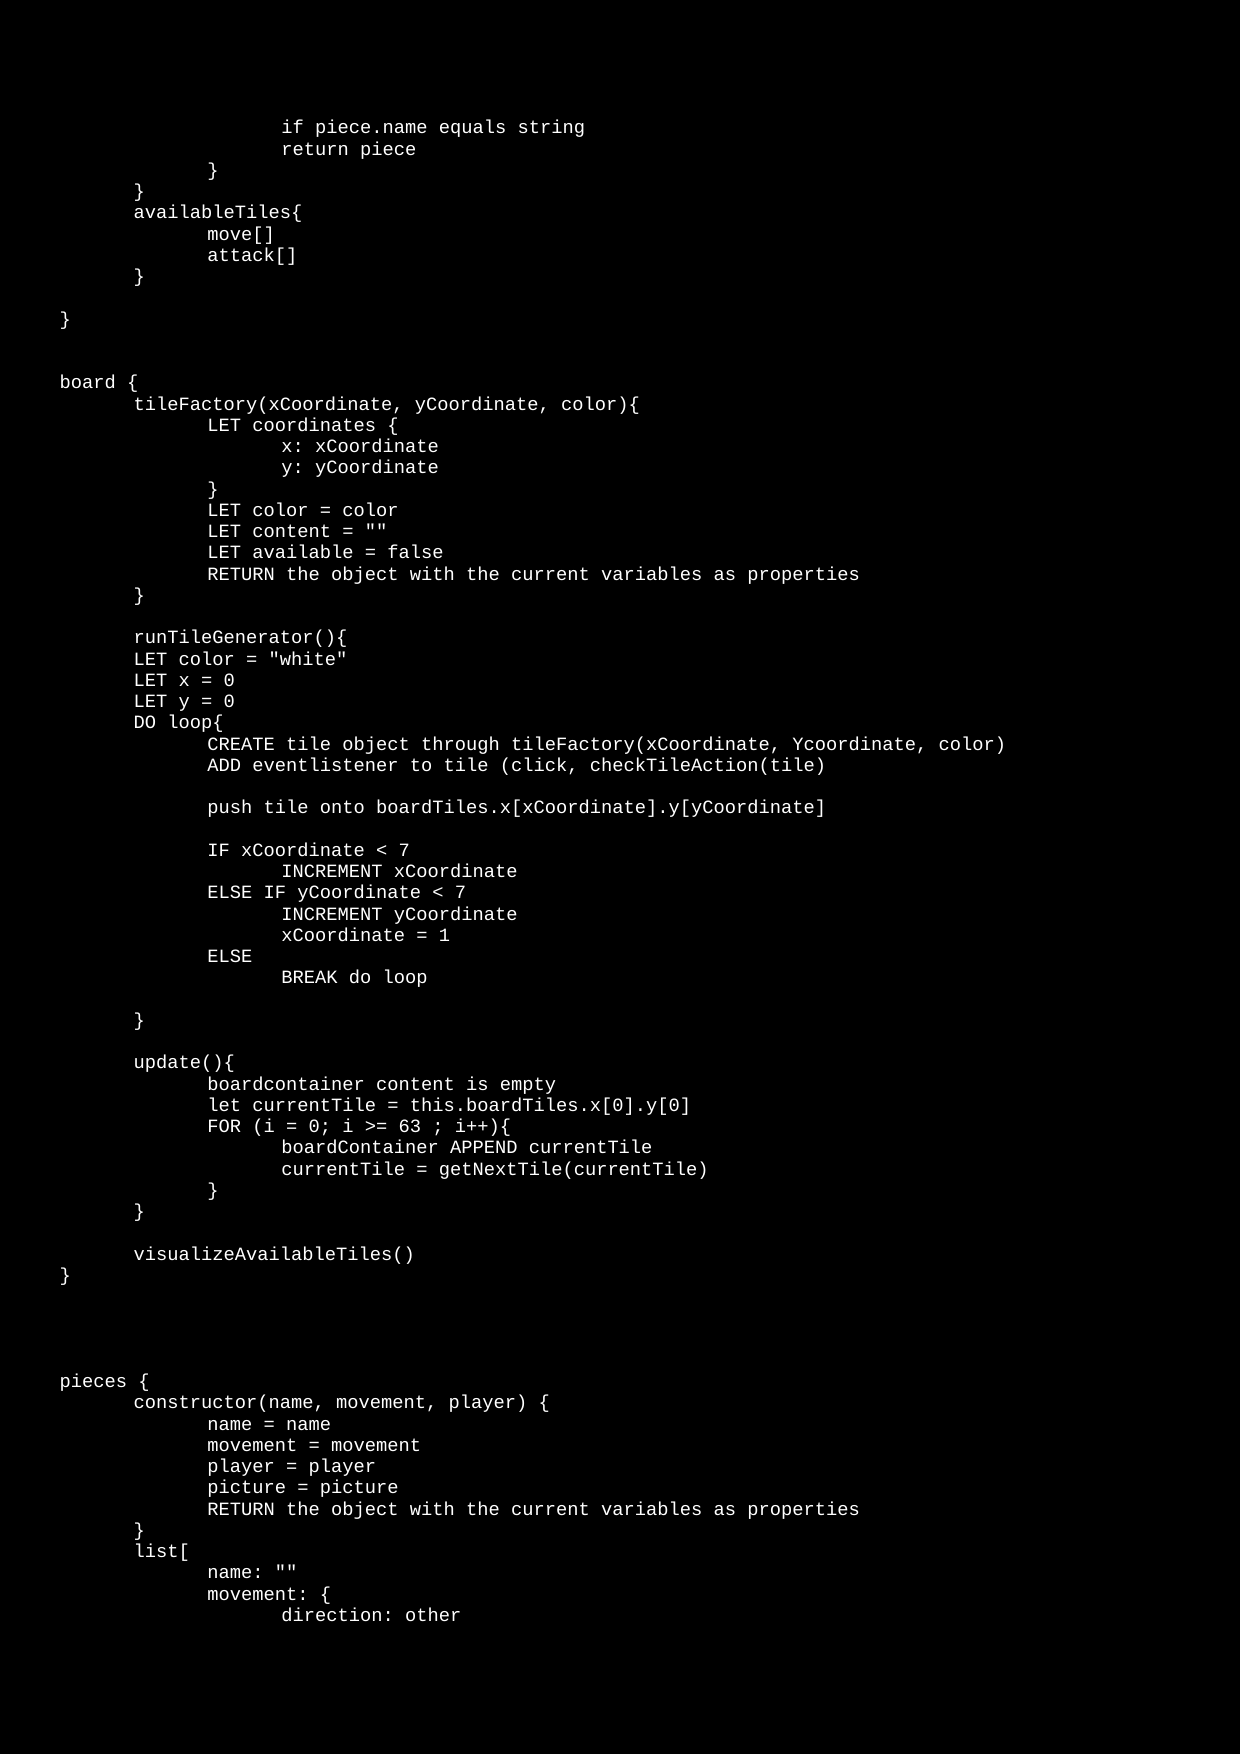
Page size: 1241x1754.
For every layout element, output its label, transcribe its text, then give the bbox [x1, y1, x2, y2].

text IF xCoordinate < 7 [59, 841, 1240, 862]
text boardcontainer content is empty [59, 1074, 1240, 1096]
text } [59, 1266, 1240, 1287]
text RETURN the object with the current variables as properties [59, 1499, 1240, 1521]
text picture = picture [59, 1478, 1240, 1499]
text LET color = color [59, 501, 1240, 522]
text } [59, 1181, 1240, 1202]
text runTileGenerator(){ [59, 628, 1240, 649]
text name = name [59, 1414, 1240, 1436]
text direction: other [59, 1606, 1240, 1627]
text pieces { [59, 1372, 1240, 1393]
text } [59, 1202, 1240, 1223]
text xCoordinate = 1 [59, 926, 1240, 947]
text boardContainer APPEND currentTile [59, 1138, 1240, 1159]
text availableTiles{ [59, 203, 1240, 224]
text ADD eventlistener to tile (click, checkTileAction(tile) [59, 756, 1240, 777]
text move[] [59, 224, 1240, 246]
text visualizeAvailableTiles() [59, 1244, 1240, 1266]
text if piece.name equals string [59, 118, 1240, 139]
text movement = movement [59, 1436, 1240, 1457]
text return piece [59, 139, 1240, 161]
text board { [59, 373, 1240, 394]
text DO loop{ [59, 713, 1240, 734]
text player = player [59, 1457, 1240, 1478]
text } [59, 479, 1240, 501]
text } [59, 267, 1240, 288]
text x: xCoordinate [59, 437, 1240, 458]
text y: yCoordinate [59, 458, 1240, 479]
text tileFactory(xCoordinate, yCoordinate, color){ [59, 394, 1240, 416]
text constructor(name, movement, player) { [59, 1393, 1240, 1414]
text } [59, 1521, 1240, 1542]
text list[ [59, 1542, 1240, 1563]
text } [59, 586, 1240, 607]
text LET content = "" [59, 522, 1240, 543]
text name: "" [59, 1563, 1240, 1584]
text push tile onto boardTiles.x[xCoordinate].y[yCoordinate] [59, 798, 1240, 819]
text } [59, 161, 1240, 182]
text LET y = 0 [59, 692, 1240, 713]
text INCREMENT yCoordinate [59, 904, 1240, 926]
text currentTile = getNextTile(currentTile) [59, 1159, 1240, 1181]
text INCREMENT xCoordinate [59, 862, 1240, 883]
text LET available = false [59, 543, 1240, 564]
text RETURN the object with the current variables as properties [59, 564, 1240, 586]
text FOR (i = 0; i >= 63 ; i++){ [59, 1117, 1240, 1138]
text movement: { [59, 1584, 1240, 1606]
text CREATE tile object through tileFactory(xCoordinate, Ycoordinate, color) [59, 734, 1240, 756]
text ELSE IF yCoordinate < 7 [59, 883, 1240, 904]
text } [59, 1011, 1240, 1032]
text attack[] [59, 246, 1240, 267]
text update(){ [59, 1053, 1240, 1074]
text BREAK do loop [59, 968, 1240, 989]
text LET x = 0 [59, 671, 1240, 692]
text } [59, 182, 1240, 203]
text LET color = "white" [59, 649, 1240, 671]
text let currentTile = this.boardTiles.x[0].y[0] [59, 1096, 1240, 1117]
text ELSE [59, 947, 1240, 968]
text } [59, 309, 1240, 331]
text LET coordinates { [59, 416, 1240, 437]
